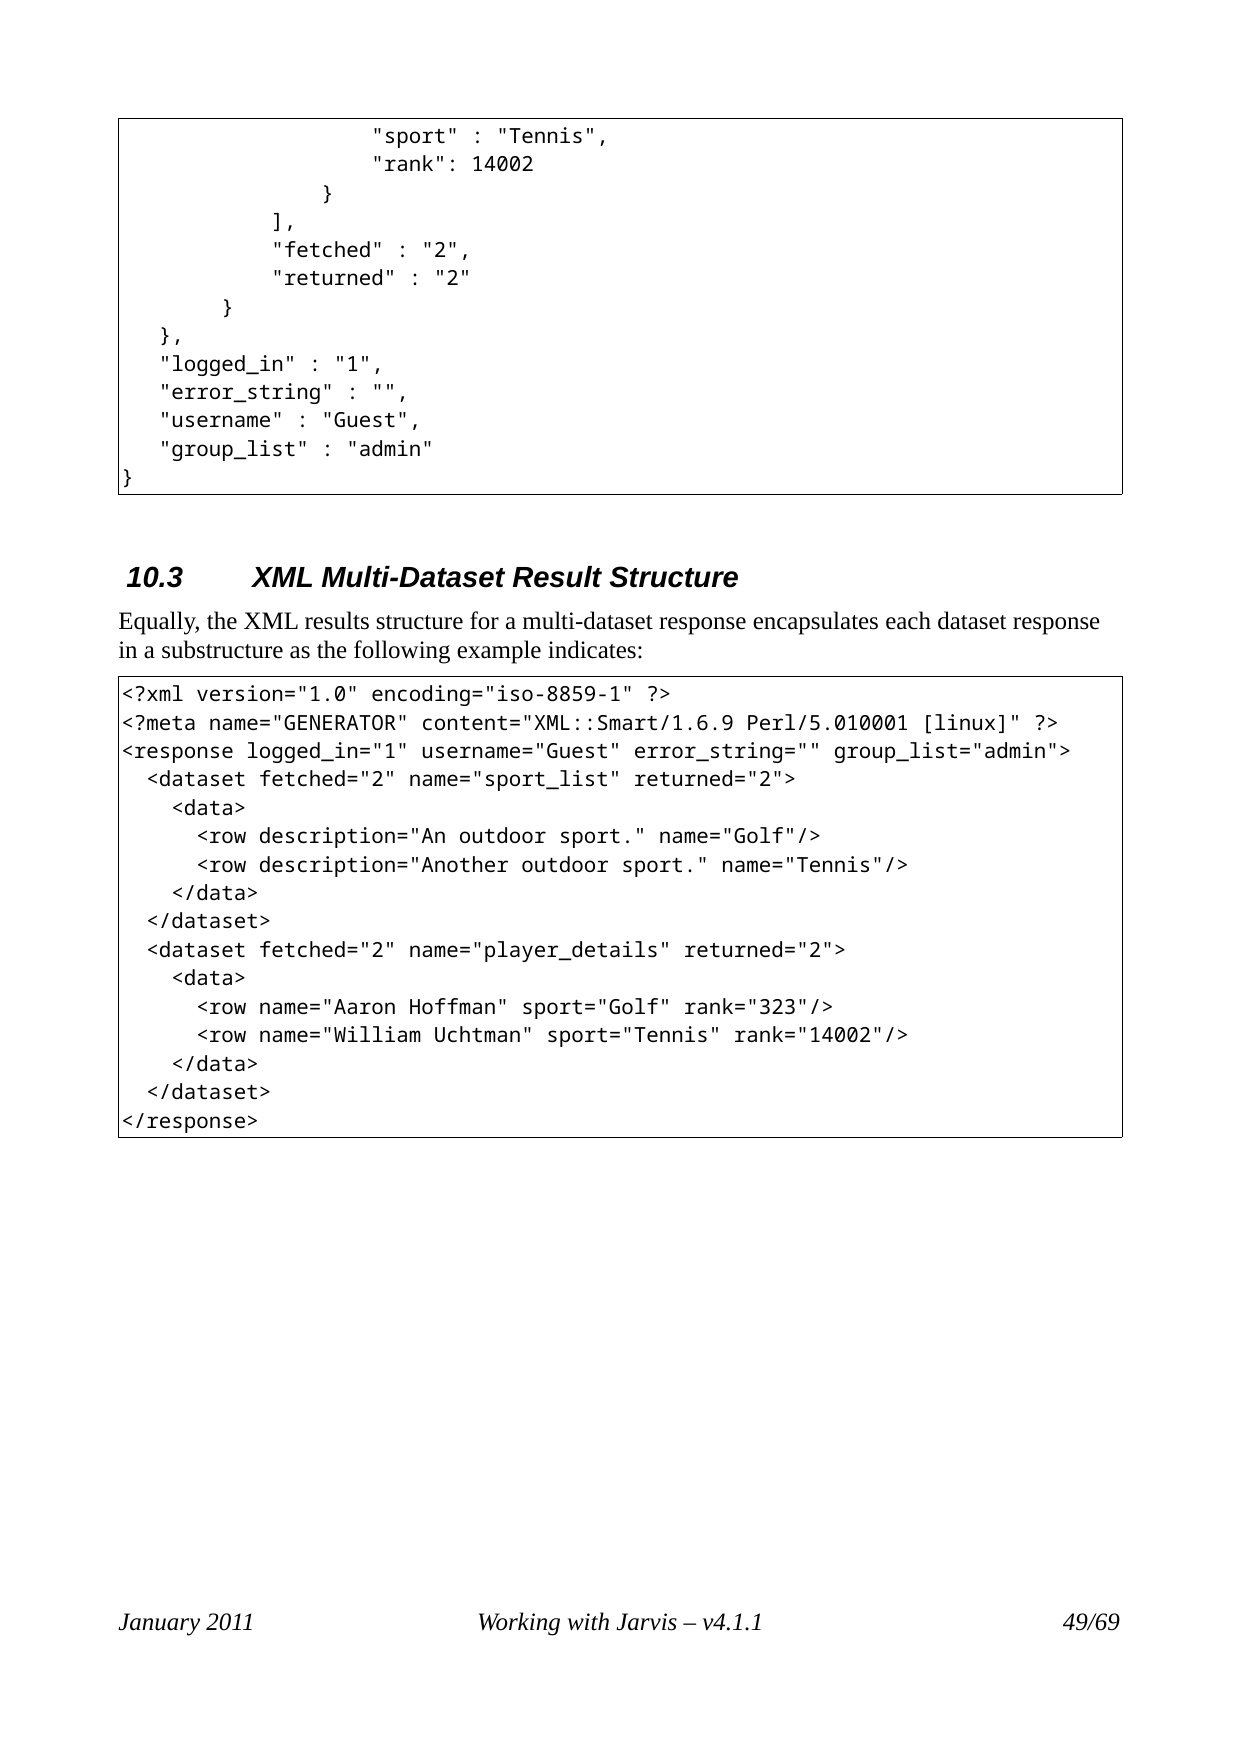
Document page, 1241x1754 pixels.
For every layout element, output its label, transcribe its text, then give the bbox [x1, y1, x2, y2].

text <row description="Another outdoor sport." name="Tennis"/> [119, 847, 1122, 875]
text "fetched" : "2", [119, 232, 1122, 260]
text </response> [119, 1103, 1122, 1137]
text } [119, 459, 1122, 494]
text <response logged_in="1" username="Guest" error_string="" group_list="admin"> [119, 733, 1122, 761]
text "username" : "Guest", [119, 402, 1122, 431]
text }, [119, 317, 1122, 346]
text "logged_in" : "1", [119, 346, 1122, 374]
text Equally, the XML results structure for a multi-dataset response encapsulates each dataset response in a substructure as the following example indicates: [118, 606, 1122, 664]
subtitle XML Multi-Dataset Result Structure [118, 560, 1122, 594]
text "returned" : "2" [119, 260, 1122, 289]
text <?meta name="GENERATOR" content="XML::Smart/1.6.9 Perl/5.010001 [linux]" ?> [119, 704, 1122, 733]
text <dataset fetched="2" name="player_details" returned="2"> [119, 932, 1122, 961]
text <row name="Aaron Hoffman" sport="Golf" rank="323"/> [119, 989, 1122, 1017]
text "rank": 14002 [119, 147, 1122, 175]
text } [119, 175, 1122, 203]
text <?xml version="1.0" encoding="iso-8859-1" ?> [119, 677, 1122, 704]
text <row name="William Uchtman" sport="Tennis" rank="14002"/> [119, 1017, 1122, 1046]
text "sport" : "Tennis", [119, 119, 1122, 147]
text <dataset fetched="2" name="sport_list" returned="2"> [119, 761, 1122, 790]
text <row description="An outdoor sport." name="Golf"/> [119, 818, 1122, 847]
text <data> [119, 961, 1122, 989]
text <data> [119, 790, 1122, 818]
text </data> [119, 1046, 1122, 1074]
text "error_string" : "", [119, 374, 1122, 402]
text </dataset> [119, 1074, 1122, 1103]
text } [119, 289, 1122, 317]
text </data> [119, 875, 1122, 904]
text "group_list" : "admin" [119, 431, 1122, 459]
text ], [119, 203, 1122, 232]
text </dataset> [119, 904, 1122, 932]
